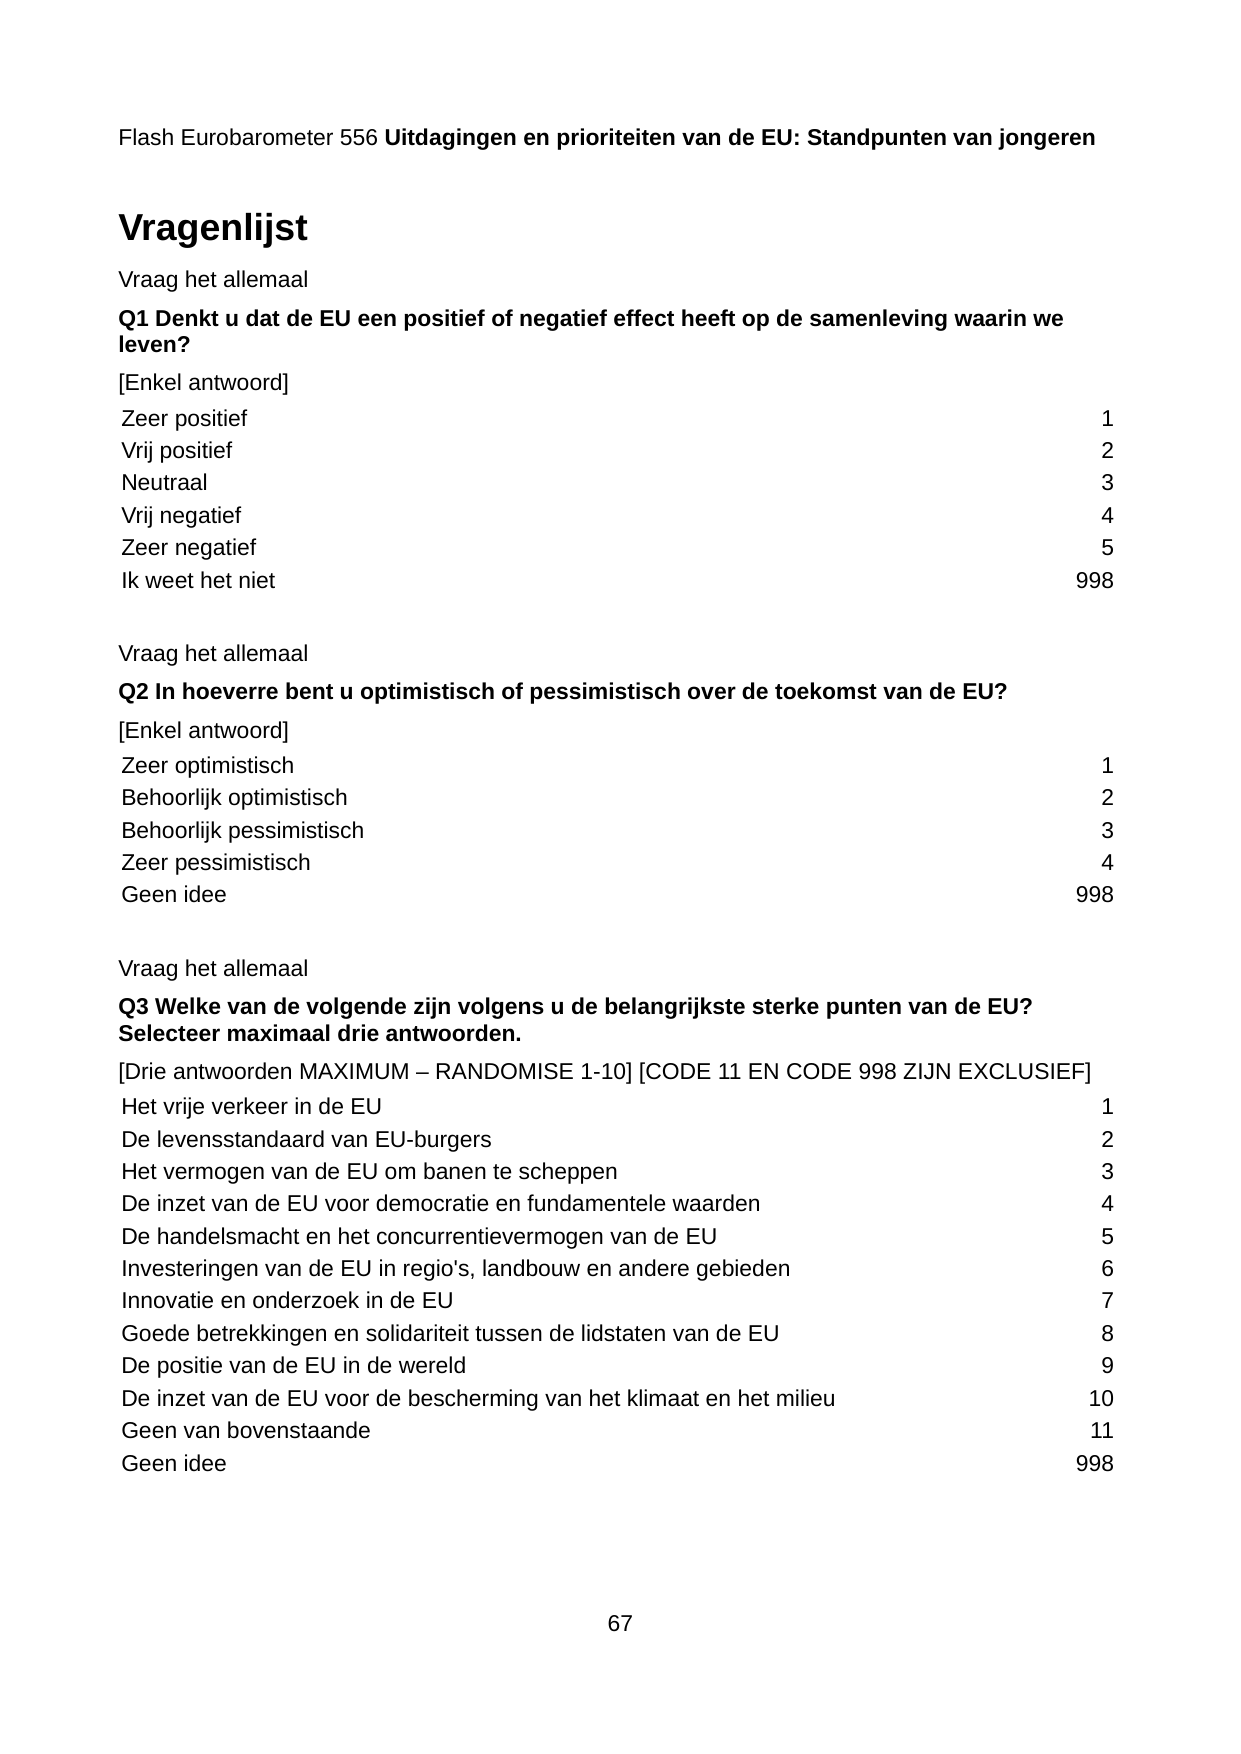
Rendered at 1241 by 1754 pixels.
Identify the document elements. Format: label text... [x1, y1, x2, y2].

table_cell Behoorlijk optimistisch [118, 781, 1004, 814]
table_cell Vrij negatief [118, 499, 1004, 531]
table_header Zeer optimistisch [118, 749, 1004, 781]
table_cell 3 [1004, 466, 1117, 499]
table_header Zeer positief [118, 402, 1004, 434]
text Vraag het allemaal [118, 266, 1122, 293]
table_header 1 [1004, 402, 1117, 434]
table_cell De positie van de EU in de wereld [118, 1349, 1004, 1382]
text Q1 Denkt u dat de EU een positief of negatief effect heeft op de samenleving waarin we leven? [118, 305, 1122, 357]
text Vraag het allemaal [118, 640, 1122, 666]
table_cell 5 [1004, 1220, 1117, 1252]
table_cell Zeer negatief [118, 531, 1004, 563]
table_cell 3 [1004, 814, 1117, 846]
table_cell 4 [1004, 846, 1117, 878]
table_cell 2 [1004, 434, 1117, 466]
table_cell 10 [1004, 1382, 1117, 1414]
table_cell Geen idee [118, 879, 1004, 911]
table_cell 2 [1004, 781, 1117, 814]
subtitle Vragenlijst [118, 205, 1122, 248]
table_cell Innovatie en onderzoek in de EU [118, 1285, 1004, 1317]
table_cell Het vermogen van de EU om banen te scheppen [118, 1155, 1004, 1187]
table_cell 11 [1004, 1414, 1117, 1446]
table_cell Behoorlijk pessimistisch [118, 814, 1004, 846]
text [Enkel antwoord] [118, 369, 1122, 396]
table_cell 3 [1004, 1155, 1117, 1187]
table_cell De inzet van de EU voor democratie en fundamentele waarden [118, 1187, 1004, 1220]
table_header 1 [1004, 749, 1117, 781]
table_cell 998 [1004, 1446, 1117, 1479]
table_cell Ik weet het niet [118, 564, 1004, 596]
table_cell 4 [1004, 499, 1117, 531]
table_cell 8 [1004, 1317, 1117, 1349]
table_cell De levensstandaard van EU-burgers [118, 1123, 1004, 1155]
table_cell 998 [1004, 879, 1117, 911]
table_cell De inzet van de EU voor de bescherming van het klimaat en het milieu [118, 1382, 1004, 1414]
table_cell 4 [1004, 1187, 1117, 1220]
table_cell Neutraal [118, 466, 1004, 499]
text [Enkel antwoord] [118, 717, 1122, 743]
text [Drie antwoorden MAXIMUM – RANDOMISE 1-10] [CODE 11 EN CODE 998 ZIJN EXCLUSIEF] [118, 1058, 1122, 1084]
table_cell Geen idee [118, 1446, 1004, 1479]
table_cell Geen van bovenstaande [118, 1414, 1004, 1446]
table_header Het vrije verkeer in de EU [118, 1090, 1004, 1122]
table_cell 998 [1004, 564, 1117, 596]
table_cell Investeringen van de EU in regio's, landbouw en andere gebieden [118, 1252, 1004, 1284]
table_cell Zeer pessimistisch [118, 846, 1004, 878]
table_cell 6 [1004, 1252, 1117, 1284]
table_cell Goede betrekkingen en solidariteit tussen de lidstaten van de EU [118, 1317, 1004, 1349]
table_cell De handelsmacht en het concurrentievermogen van de EU [118, 1220, 1004, 1252]
text Vraag het allemaal [118, 955, 1122, 981]
text Q3 Welke van de volgende zijn volgens u de belangrijkste sterke punten van de EU? Selecteer maximaal drie antwoorden. [118, 993, 1122, 1046]
table_cell Vrij positief [118, 434, 1004, 466]
text Q2 In hoeverre bent u optimistisch of pessimistisch over de toekomst van de EU? [118, 678, 1122, 705]
table_cell 9 [1004, 1349, 1117, 1382]
table_cell 2 [1004, 1123, 1117, 1155]
table_cell 5 [1004, 531, 1117, 563]
table_header 1 [1004, 1090, 1117, 1122]
table_cell 7 [1004, 1285, 1117, 1317]
